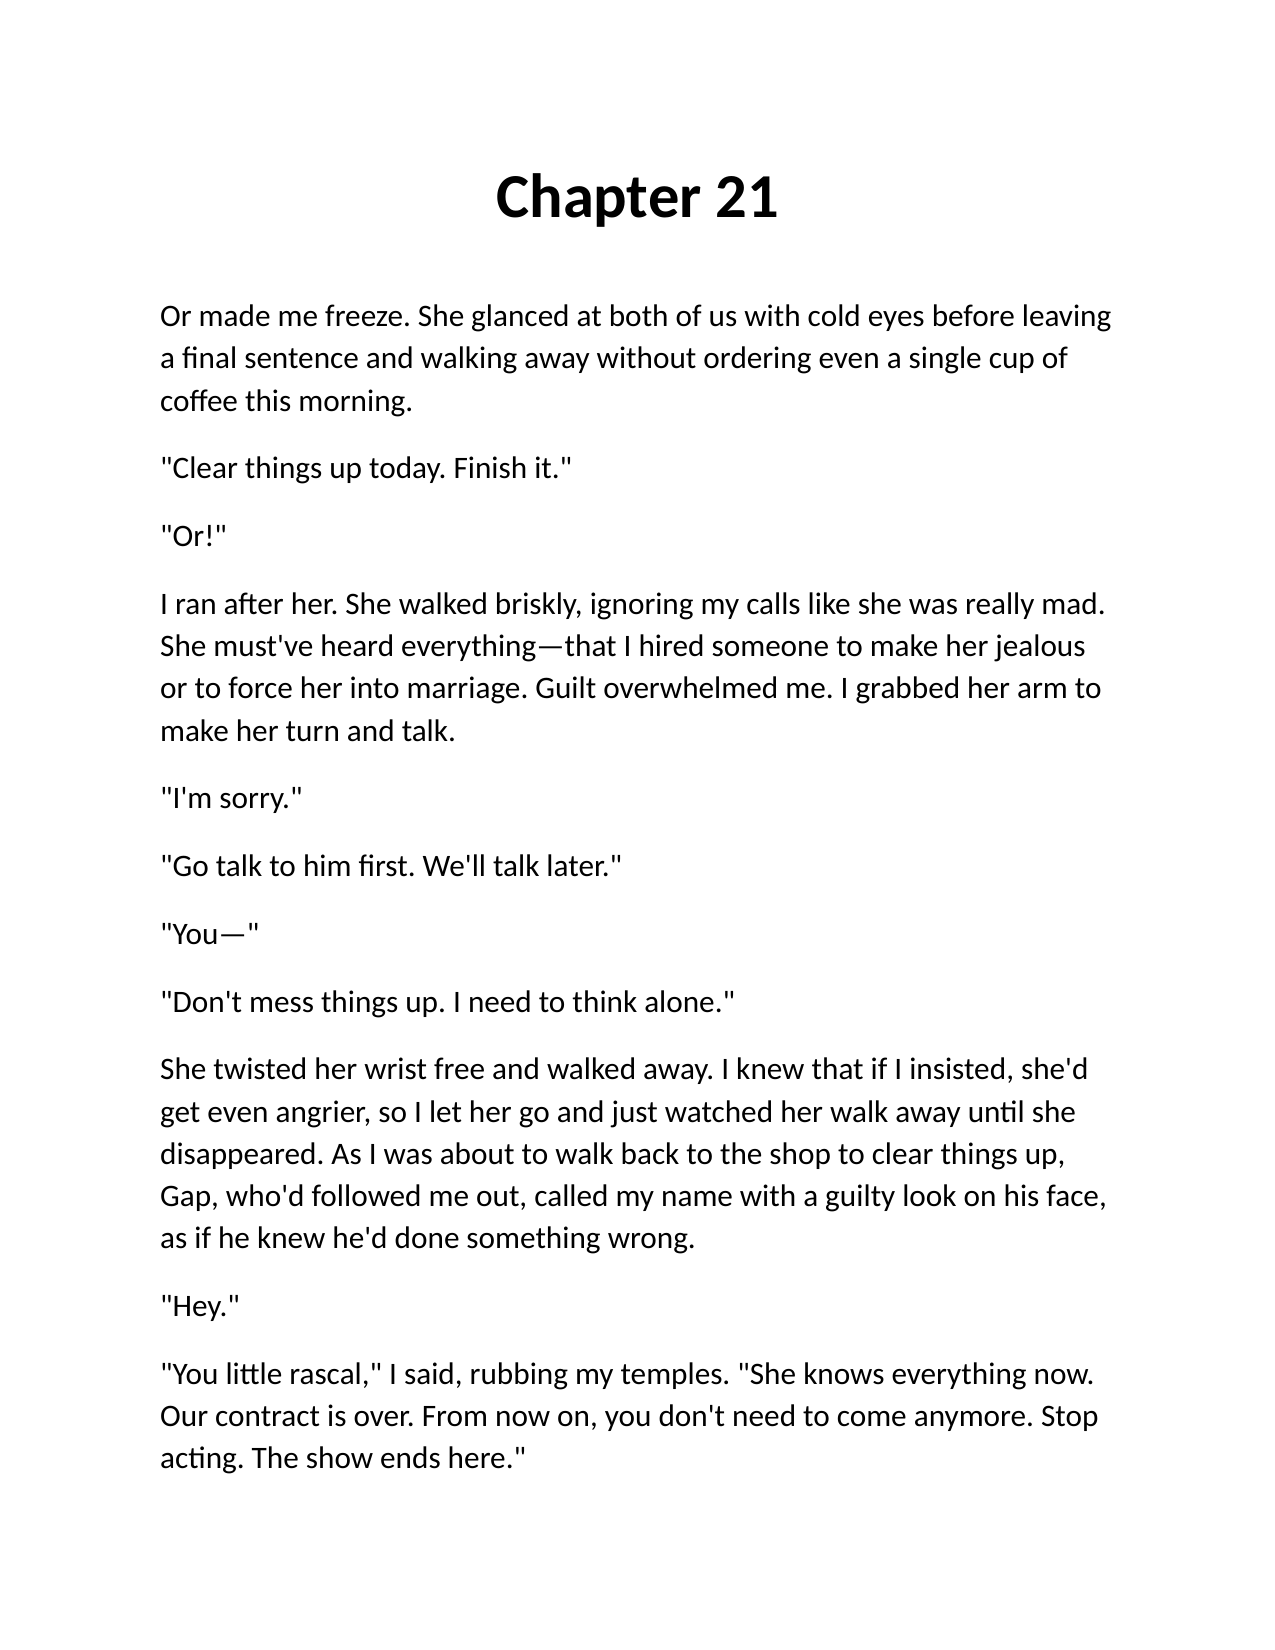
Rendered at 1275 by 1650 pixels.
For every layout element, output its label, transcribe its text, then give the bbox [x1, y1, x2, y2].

text Our contract is over. From now on, you don't need to come anymore. Stop acting. The show ends here." [160, 1396, 1113, 1477]
text "Go talk to him first. We'll talk later." [160, 846, 1113, 884]
text I ran after her. She walked briskly, ignoring my calls like she was really mad. She must've heard everything—that I hired someone to make her jealous or to force her into marriage. Guilt overwhelmed me. I grabbed her arm to make her turn and talk. [160, 584, 1113, 749]
text "I'm sorry." [160, 779, 1113, 817]
text She twisted her wrist free and walked away. I knew that if I insisted, she'd get even angrier, so I let her go and just watched her walk away until she disappeared. As I was about to walk back to the shop to clear things up, Gap, who'd followed me out, called my name with a guilty look on his face, as if he knew he'd done something wrong. [160, 1049, 1113, 1257]
text "Hey." [160, 1286, 1113, 1324]
subtitle Chapter 21 [160, 156, 1114, 233]
text "Clear things up today. Finish it." [160, 449, 1113, 487]
text "You—" [160, 914, 1113, 952]
text "Or!" [160, 516, 1113, 554]
text "You little rascal," I said, rubbing my temples. "She knows everything now. [160, 1354, 1113, 1392]
text "Don't mess things up. I need to think alone." [160, 982, 1113, 1020]
text Or made me freeze. She glanced at both of us with cold eyes before leaving a final sentence and walking away without ordering even a single cup of coffee this morning. [160, 296, 1113, 419]
